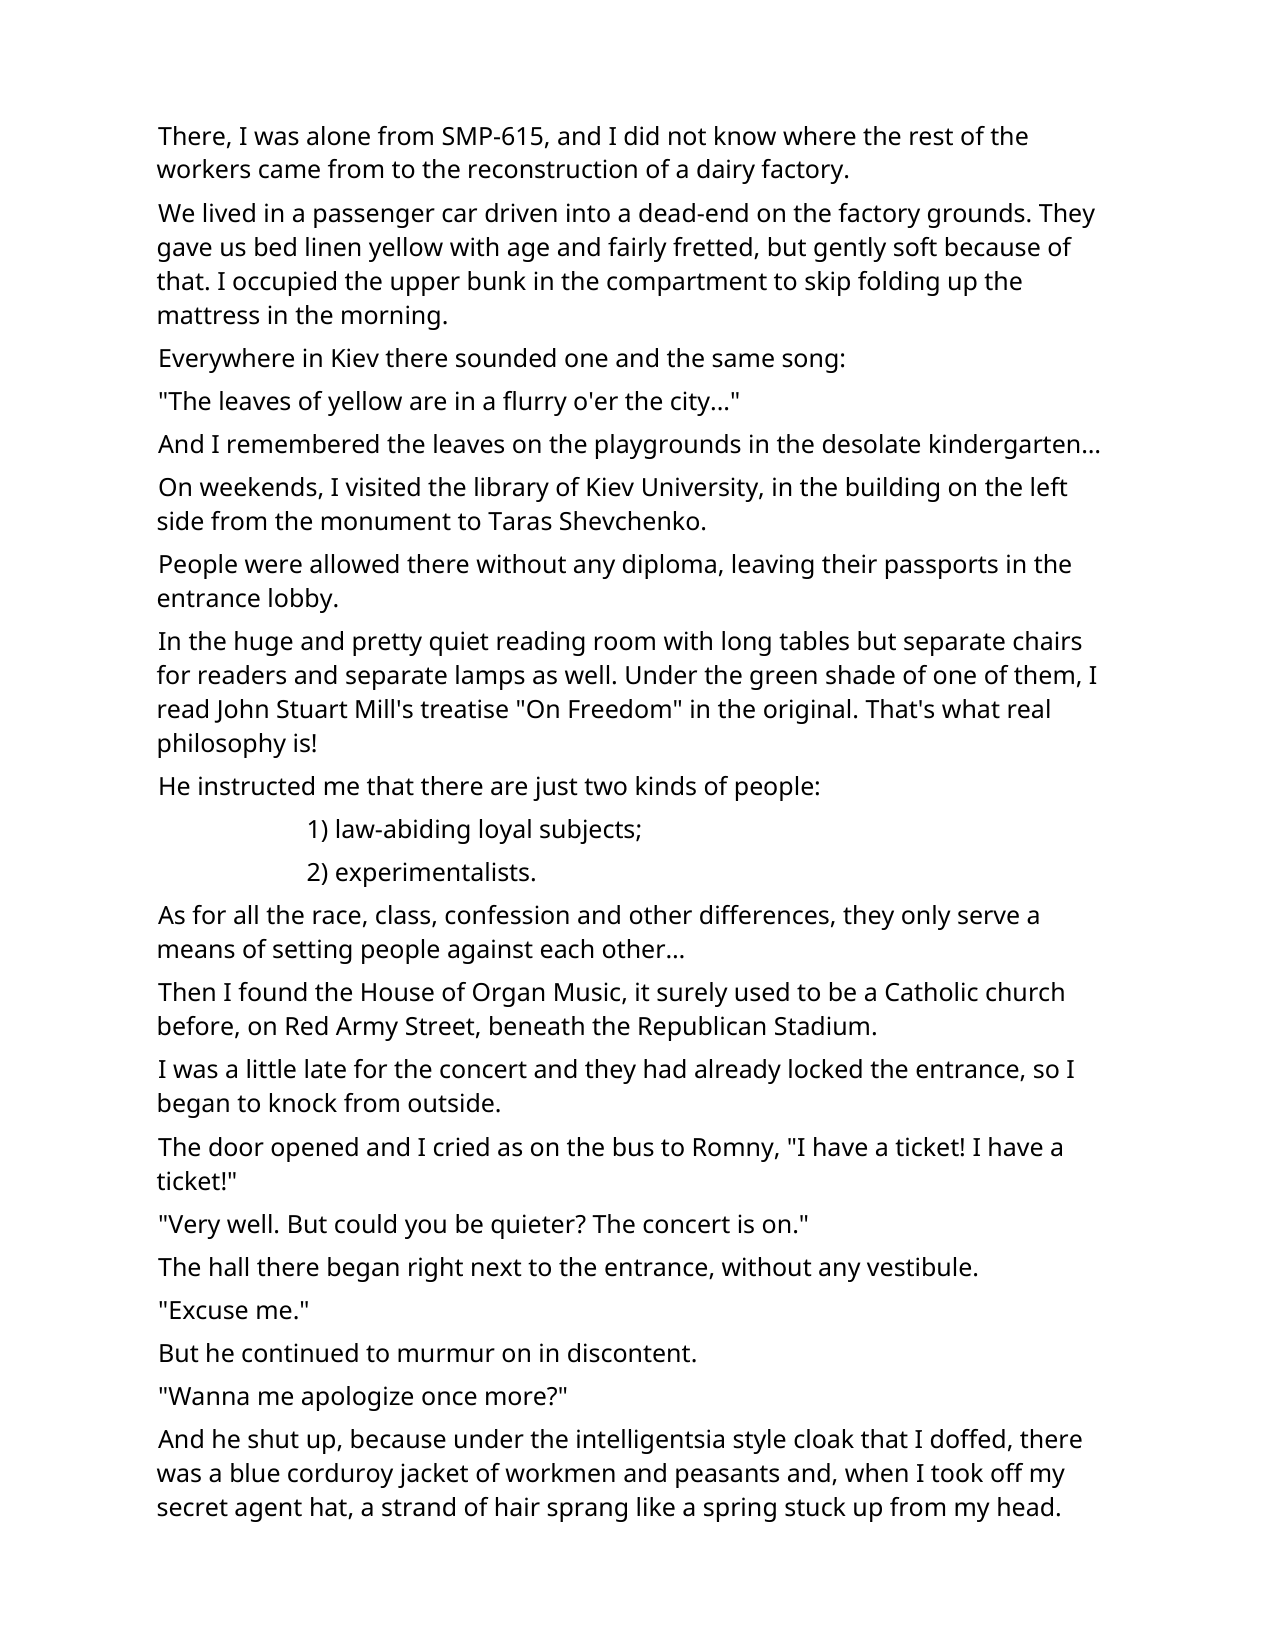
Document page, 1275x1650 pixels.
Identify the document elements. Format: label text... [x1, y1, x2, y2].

text I was a little late for the concert and they had already locked the entrance, so I began to knock from outside. [156, 1052, 1118, 1120]
text And he shut up, because under the intelligentsia style cloak that I doffed, there was a blue corduroy jacket of workmen and peasants and, when I took off my secret agent hat, a strand of hair sprang like a spring stuck up from my head. [156, 1421, 1118, 1523]
text As for all the race, class, confession and other differences, they only serve a means of setting people against each other… [156, 898, 1118, 966]
text 1) law-abiding loyal subjects; [156, 812, 1118, 846]
text On weekends, I visited the library of Kiev University, in the building on the left side from the monument to Taras Shevchenko. [156, 469, 1118, 538]
text There, I was alone from SMP-615, and I did not know where the rest of the workers came from to the reconstruction of a dairy factory. [156, 118, 1118, 186]
text Everywhere in Kiev there sounded one and the same song: [156, 340, 1118, 374]
text "Wanna me apologize once more?" [156, 1378, 1118, 1412]
text "Excuse me." [156, 1292, 1118, 1326]
text "Very well. But could you be quieter? The concert is on." [156, 1206, 1118, 1240]
text The door opened and I cried as on the bus to Romny, "I have a ticket! I have a ticket!" [156, 1129, 1118, 1197]
text The hall there began right next to the entrance, without any vestibule. [156, 1249, 1118, 1283]
text 2) experimentalists. [156, 855, 1118, 889]
text In the huge and pretty quiet reading room with long tables but separate chairs for readers and separate lamps as well. Under the green shade of one of them, I read John Stuart Mill's treatise "On Freedom" in the original. That's what real philosophy is! [156, 624, 1118, 760]
text And I remembered the leaves on the playgrounds in the desolate kindergarten… [156, 426, 1118, 461]
text Then I found the House of Organ Music, it surely used to be a Catholic church before, on Red Army Street, beneath the Republican Stadium. [156, 975, 1118, 1043]
text People were allowed there without any diploma, leaving their passports in the entrance lobby. [156, 547, 1118, 615]
text But he continued to murmur on in discontent. [156, 1335, 1118, 1369]
text He instructed me that there are just two kinds of people: [156, 769, 1118, 803]
text "The leaves of yellow are in a flurry o'er the city..." [156, 383, 1118, 417]
text We lived in a passenger car driven into a dead-end on the factory grounds. They gave us bed linen yellow with age and fairly fretted, but gently soft because of that. I occupied the upper bunk in the compartment to skip folding up the mattress in the morning. [156, 195, 1118, 331]
